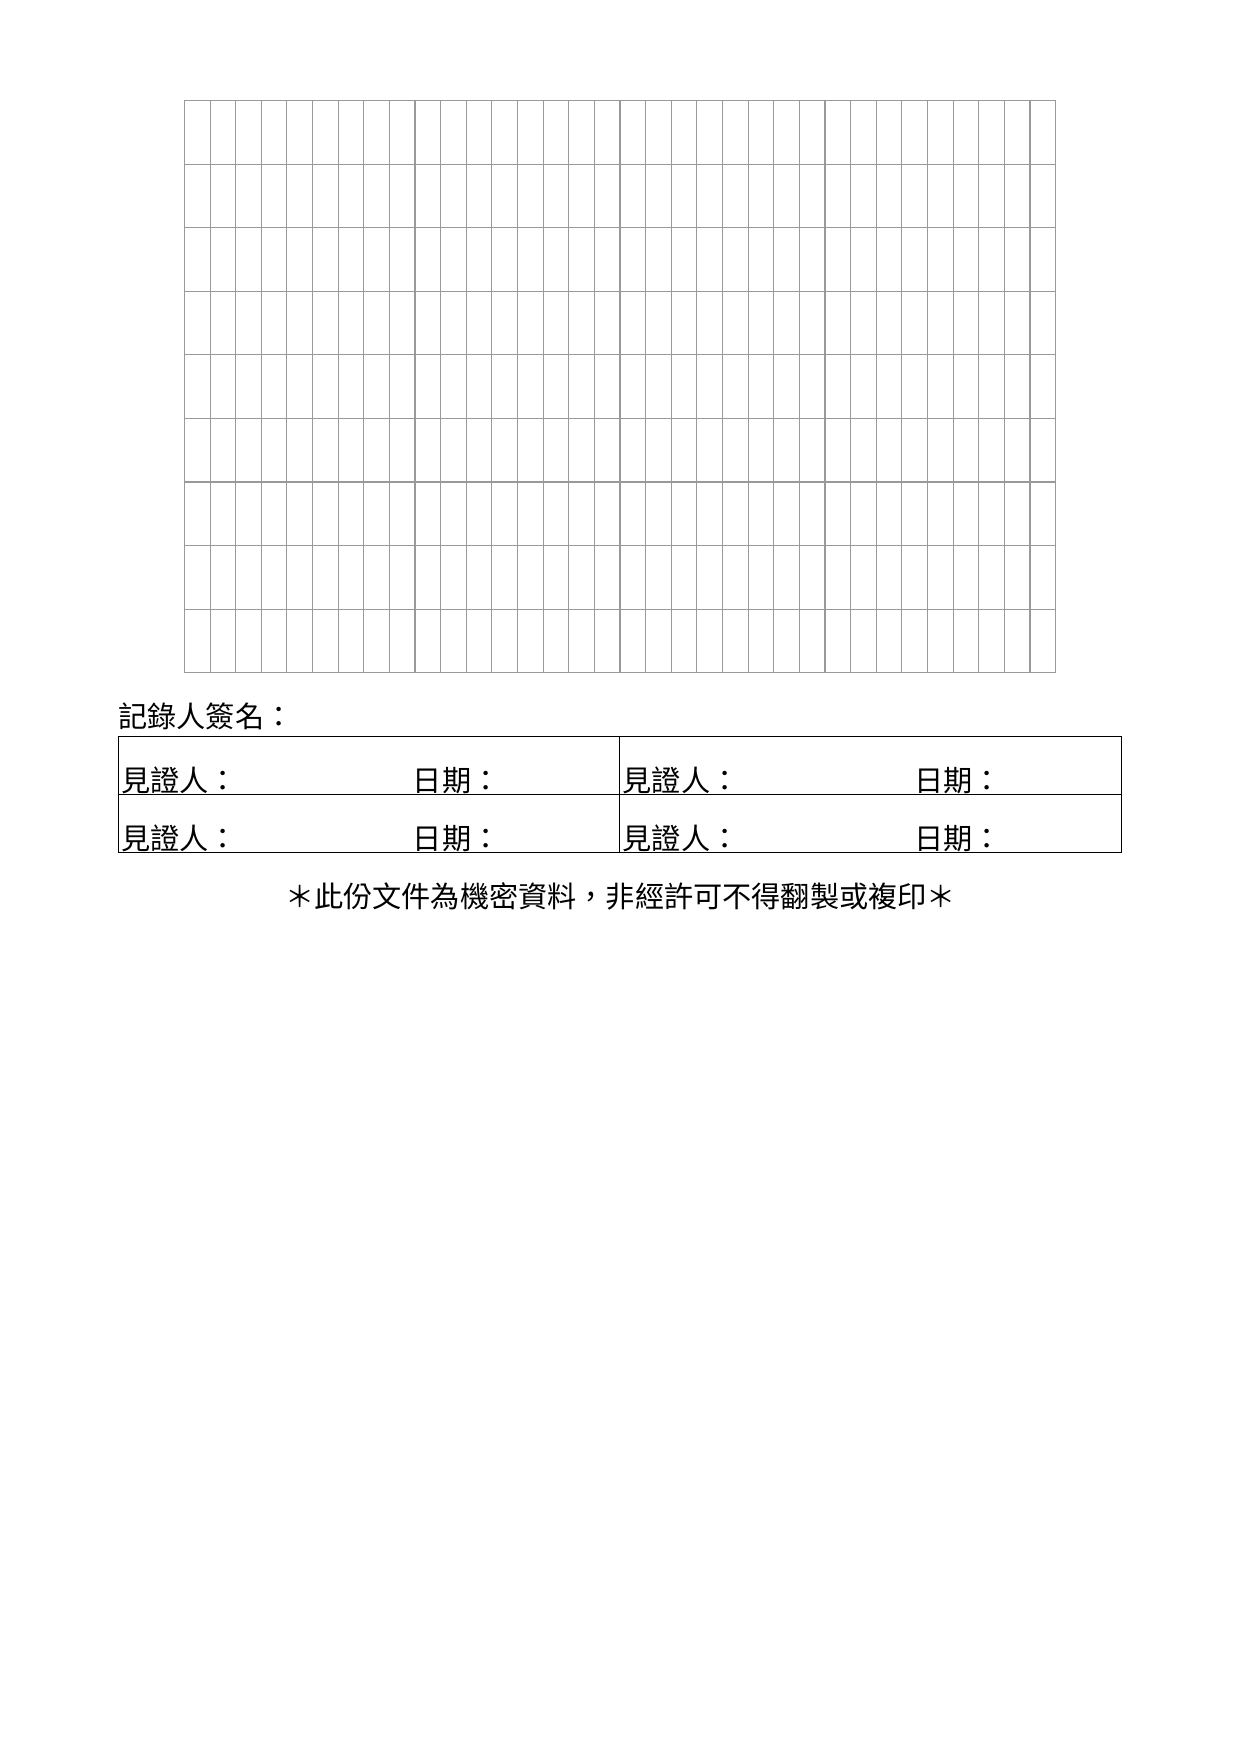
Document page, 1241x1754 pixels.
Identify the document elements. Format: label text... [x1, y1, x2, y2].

text 記錄人簽名： [118, 673, 1122, 736]
text ＊此份文件為機密資料，非經許可不得翻製或複印＊ [118, 853, 1122, 916]
